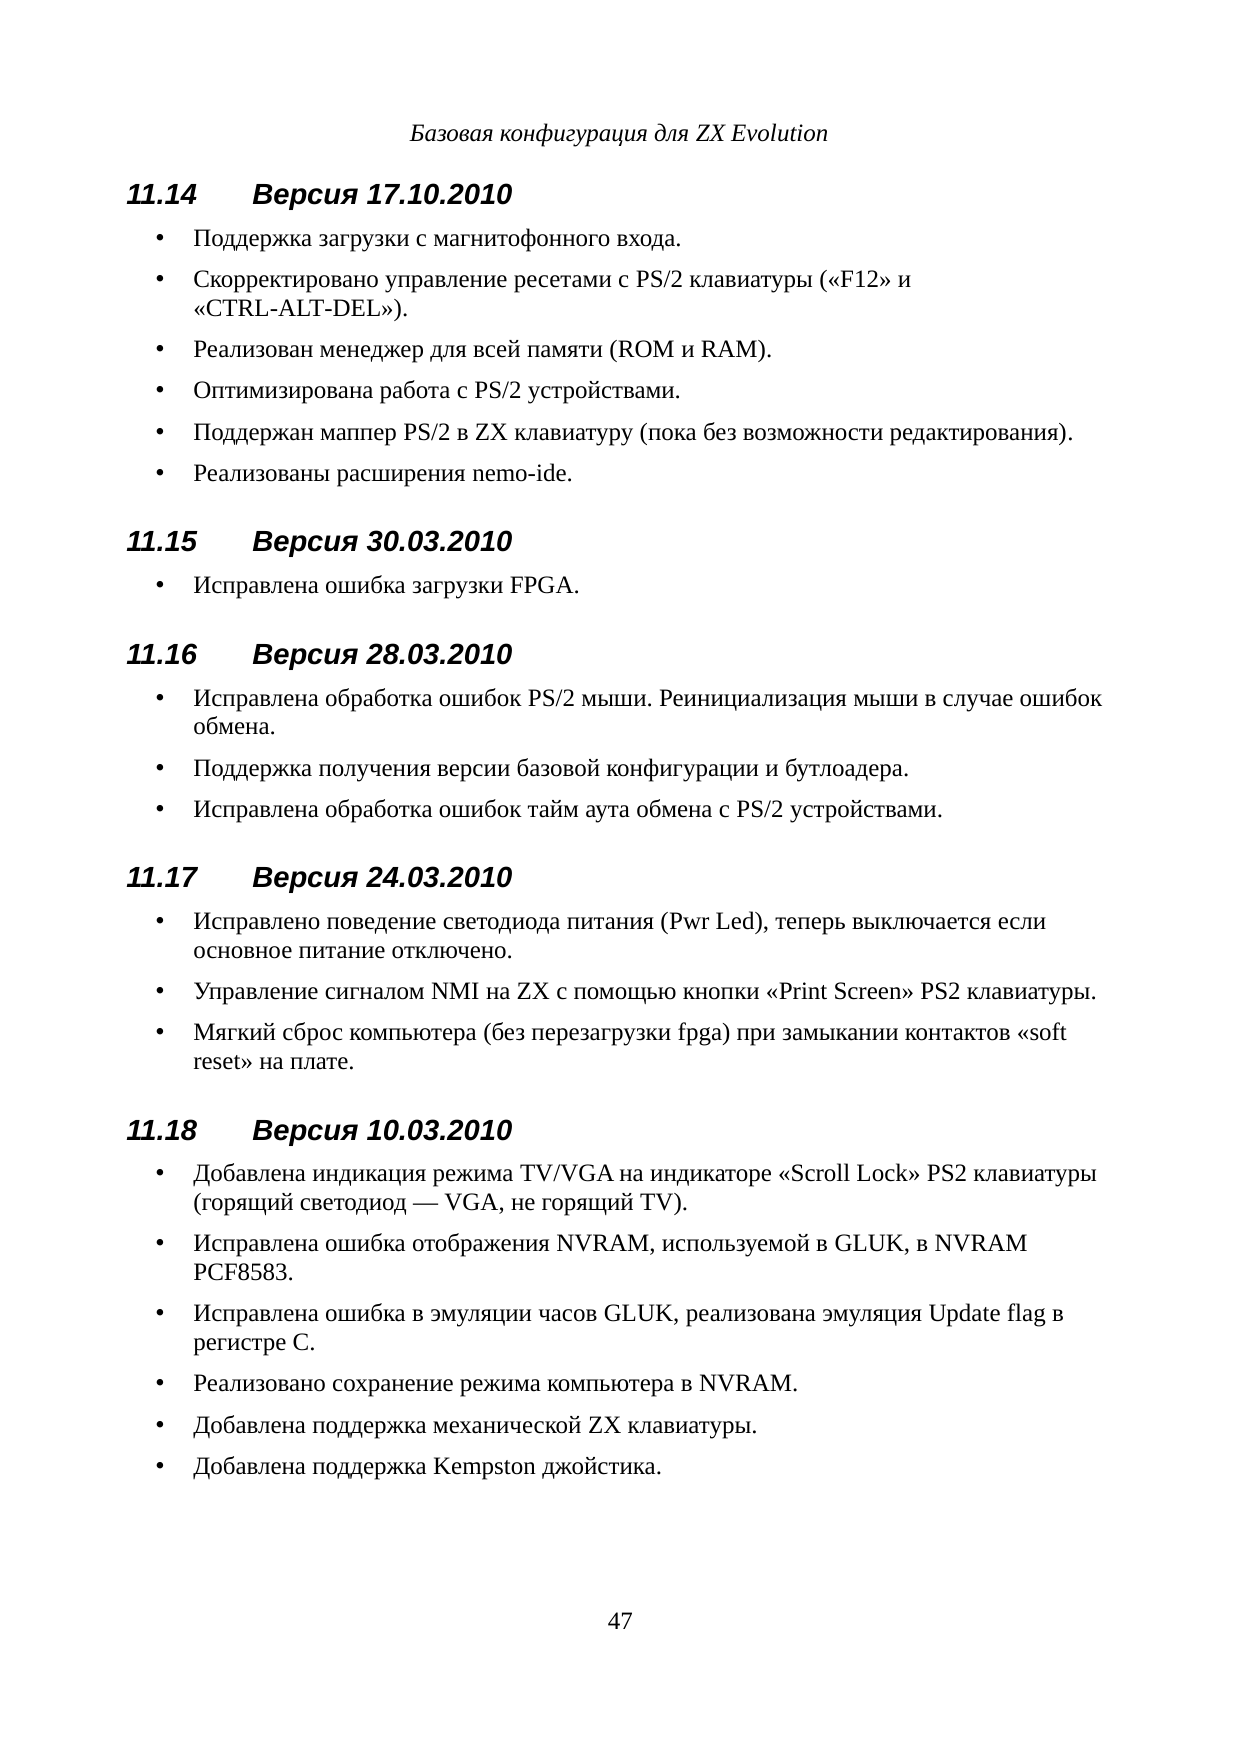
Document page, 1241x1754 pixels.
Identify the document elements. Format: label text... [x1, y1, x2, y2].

list Мягкий сброс компьютера (без перезагрузки fpga) при замыкании контактов «soft reset» на плате. [156, 1017, 1122, 1075]
list Реализованы расширения nemo-ide. [156, 458, 1122, 487]
list Управление сигналом NMI на ZX с помощью кнопки «Print Screen» PS2 клавиатуры. [156, 976, 1122, 1005]
list Поддержан маппер PS/2 в ZX клавиатуру (пока без возможности редактирования). [156, 417, 1122, 446]
subtitle Версия 24.03.2010 [118, 860, 1122, 894]
list Реализован менеджер для всей памяти (ROM и RAM). [156, 334, 1122, 363]
subtitle Версия 17.10.2010 [118, 177, 1122, 211]
list Реализовано сохранение режима компьютера в NVRAM. [156, 1368, 1122, 1397]
list Добавлена индикация режима TV/VGA на индикаторе «Scroll Lock» PS2 клавиатуры (горящий светодиод — VGA, не горящий TV). [156, 1158, 1122, 1216]
subtitle Версия 28.03.2010 [118, 637, 1122, 670]
list Исправлена ошибка загрузки FPGA. [156, 570, 1122, 599]
list Поддержка загрузки с магнитофонного входа. [156, 223, 1122, 252]
list Исправлена обработка ошибок тайм аута обмена с PS/2 устройствами. [156, 794, 1122, 823]
list Поддержка получения версии базовой конфигурации и бутлоадера. [156, 753, 1122, 781]
list Скорректировано управление ресетами с PS/2 клавиатуры («F12» и «CTRL‑ALT‑DEL»). [156, 264, 1122, 322]
list Исправлено поведение светодиода питания (Pwr Led), теперь выключается если основное питание отключено. [156, 906, 1122, 964]
list Исправлена ошибка отображения NVRAM, используемой в GLUK, в NVRAM PCF8583. [156, 1228, 1122, 1286]
list Оптимизирована работа с PS/2 устройствами. [156, 376, 1122, 404]
list Добавлена поддержка Kempston джойстика. [156, 1451, 1122, 1480]
subtitle Версия 10.03.2010 [118, 1112, 1122, 1146]
list Добавлена поддержка механической ZX клавиатуры. [156, 1410, 1122, 1438]
subtitle Версия 30.03.2010 [118, 524, 1122, 558]
list Исправлена обработка ошибок PS/2 мыши. Реинициализация мыши в случае ошибок обмена. [156, 683, 1122, 740]
list Исправлена ошибка в эмуляции часов GLUK, реализована эмуляция Update flag в регистре C. [156, 1298, 1122, 1356]
